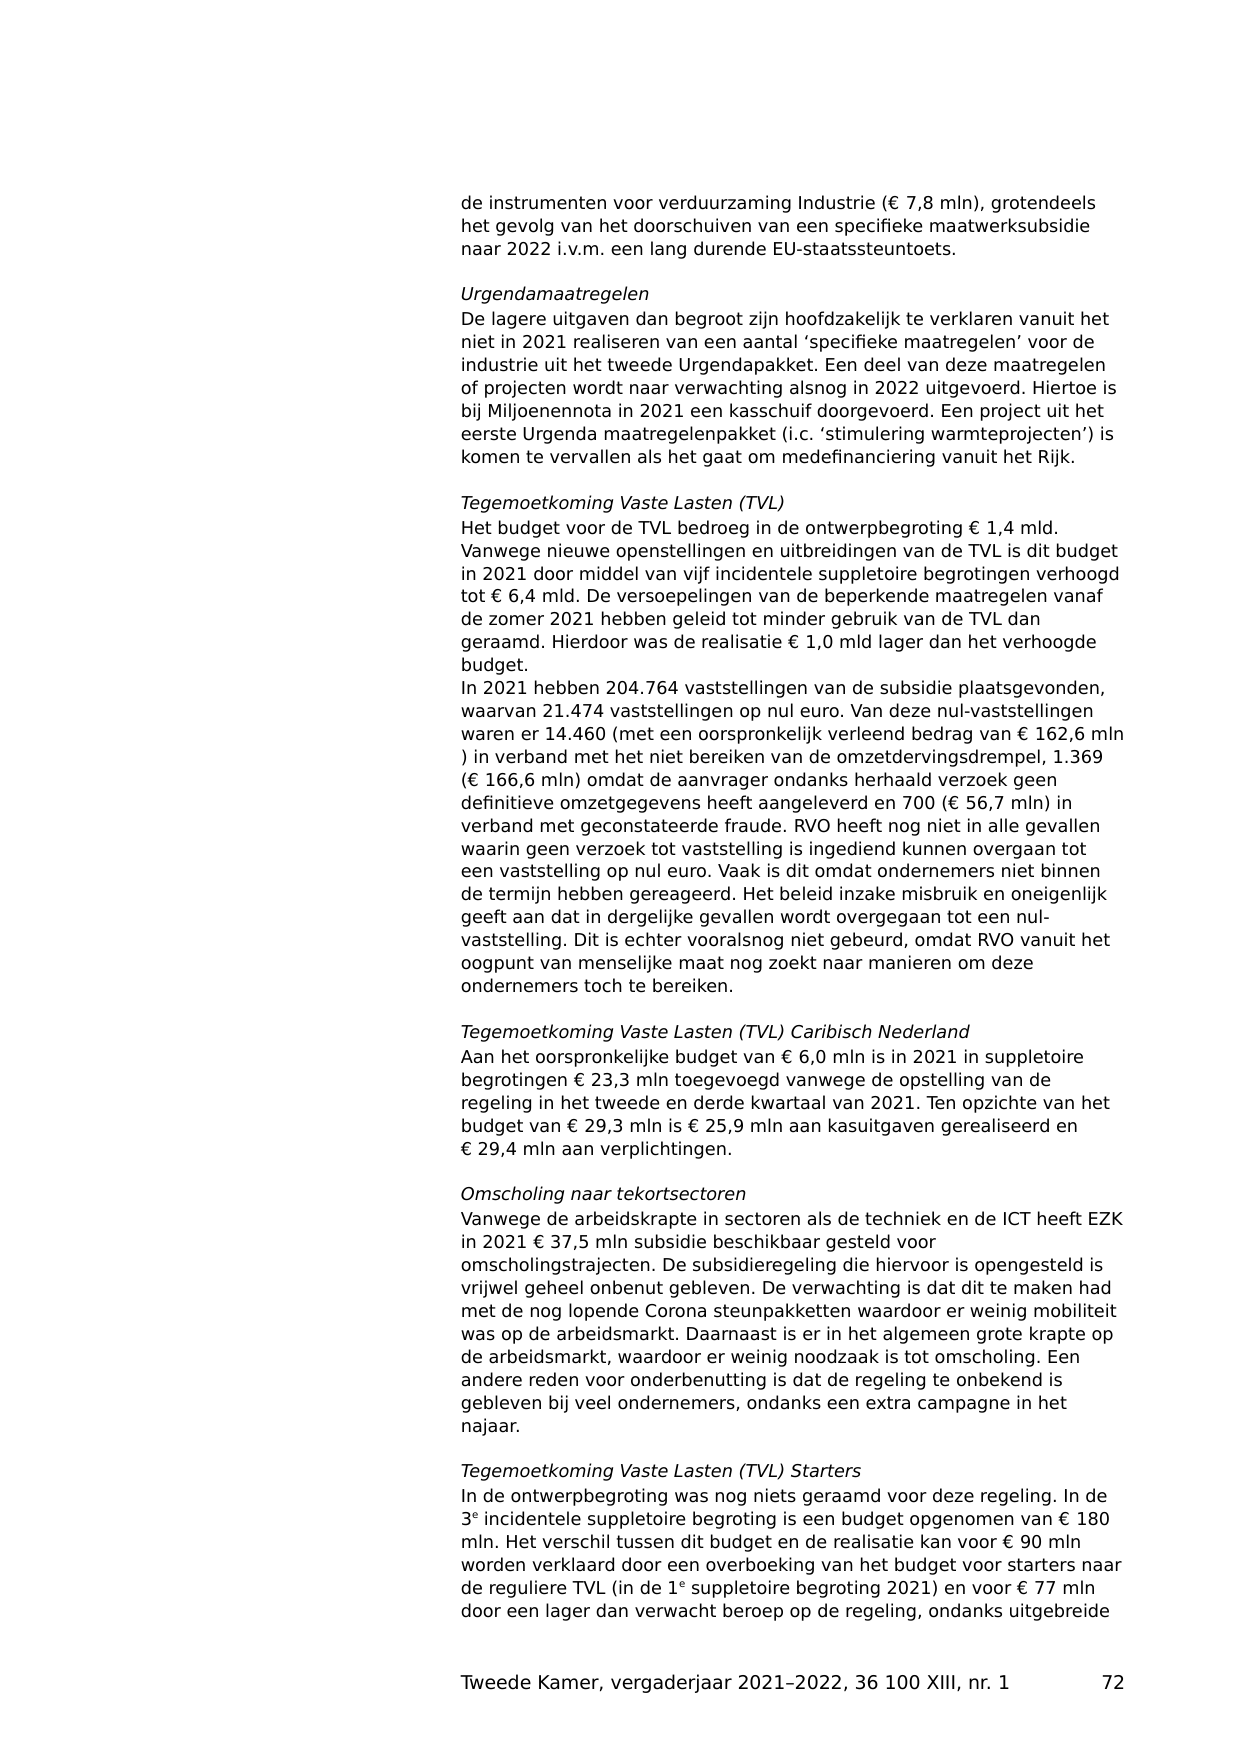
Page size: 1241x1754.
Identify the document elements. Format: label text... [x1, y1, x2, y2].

text Aan het oorspronkelijke budget van € 6,0 mln is in 2021 in suppletoire begrotingen € 23,3 mln toegevoegd vanwege de opstelling van de regeling in het tweede en derde kwartaal van 2021. Ten opzichte van het budget van € 29,3 mln is € 25,9 mln aan kasuitgaven gerealiseerd en € 29,4 mln aan verplichtingen. [461, 1045, 1125, 1159]
text Tegemoetkoming Vaste Lasten (TVL) [461, 491, 1125, 514]
text Omscholing naar tekortsectoren [461, 1182, 1125, 1205]
text De lagere uitgaven dan begroot zijn hoofdzakelijk te verklaren vanuit het niet in 2021 realiseren van een aantal ‘specifieke maatregelen’ voor de industrie uit het tweede Urgendapakket. Een deel van deze maatregelen of projecten wordt naar verwachting alsnog in 2022 uitgevoerd. Hiertoe is bij Miljoenennota in 2021 een kasschuif doorgevoerd. Een project uit het eerste Urgenda maatregelenpakket (i.c. ‘stimulering warmteprojecten’) is komen te vervallen als het gaat om medefinanciering vanuit het Rijk. [461, 307, 1125, 468]
text Het budget voor de TVL bedroeg in de ontwerpbegroting € 1,4 mld. Vanwege nieuwe openstellingen en uitbreidingen van de TVL is dit budget in 2021 door middel van vijf incidentele suppletoire begrotingen verhoogd tot € 6,4 mld. De versoepelingen van de beperkende maatregelen vanaf de zomer 2021 hebben geleid tot minder gebruik van de TVL dan geraamd. Hierdoor was de realisatie € 1,0 mld lager dan het verhoogde budget. In 2021 hebben 204.764 vaststellingen van de subsidie plaatsgevonden, waarvan 21.474 vaststellingen op nul euro. Van deze nul-vaststellingen waren er 14.460 (met een oorspronkelijk verleend bedrag van € 162,6 mln ) in verband met het niet bereiken van de omzetdervingsdrempel, 1.369 (€ 166,6 mln) omdat de aanvrager ondanks herhaald verzoek geen definitieve omzetgegevens heeft aangeleverd en 700 (€ 56,7 mln) in verband met geconstateerde fraude. RVO heeft nog niet in alle gevallen waarin geen verzoek tot vaststelling is ingediend kunnen overgaan tot een vaststelling op nul euro. Vaak is dit omdat ondernemers niet binnen de termijn hebben gereageerd. Het beleid inzake misbruik en oneigenlijk geeft aan dat in dergelijke gevallen wordt overgegaan tot een nul-vaststelling. Dit is echter vooralsnog niet gebeurd, omdat RVO vanuit het oogpunt van menselijke maat nog zoekt naar manieren om deze ondernemers toch te bereiken. [461, 516, 1125, 997]
text de instrumenten voor verduurzaming Industrie (€ 7,8 mln), grotendeels het gevolg van het doorschuiven van een specifieke maatwerksubsidie naar 2022 i.v.m. een lang durende EU-staatssteuntoets. [461, 191, 1125, 259]
text Urgendamaatregelen [461, 282, 1125, 305]
text Tegemoetkoming Vaste Lasten (TVL) Starters [461, 1459, 1125, 1482]
text Tegemoetkoming Vaste Lasten (TVL) Caribisch Nederland [461, 1020, 1125, 1043]
text In de ontwerpbegroting was nog niets geraamd voor deze regeling. In de 3e incidentele suppletoire begroting is een budget opgenomen van € 180 mln. Het verschil tussen dit budget en de realisatie kan voor € 90 mln worden verklaard door een overboeking van het budget voor starters naar de reguliere TVL (in de 1e suppletoire begroting 2021) en voor € 77 mln door een lager dan verwacht beroep op de regeling, ondanks uitgebreide [461, 1484, 1125, 1622]
text Vanwege de arbeidskrapte in sectoren als de techniek en de ICT heeft EZK in 2021 € 37,5 mln subsidie beschikbaar gesteld voor omscholingstrajecten. De subsidieregeling die hiervoor is opengesteld is vrijwel geheel onbenut gebleven. De verwachting is dat dit te maken had met de nog lopende Corona steunpakketten waardoor er weinig mobiliteit was op de arbeidsmarkt. Daarnaast is er in het algemeen grote krapte op de arbeidsmarkt, waardoor er weinig noodzaak is tot omscholing. Een andere reden voor onderbenutting is dat de regeling te onbekend is gebleven bij veel ondernemers, ondanks een extra campagne in het najaar. [461, 1207, 1125, 1437]
